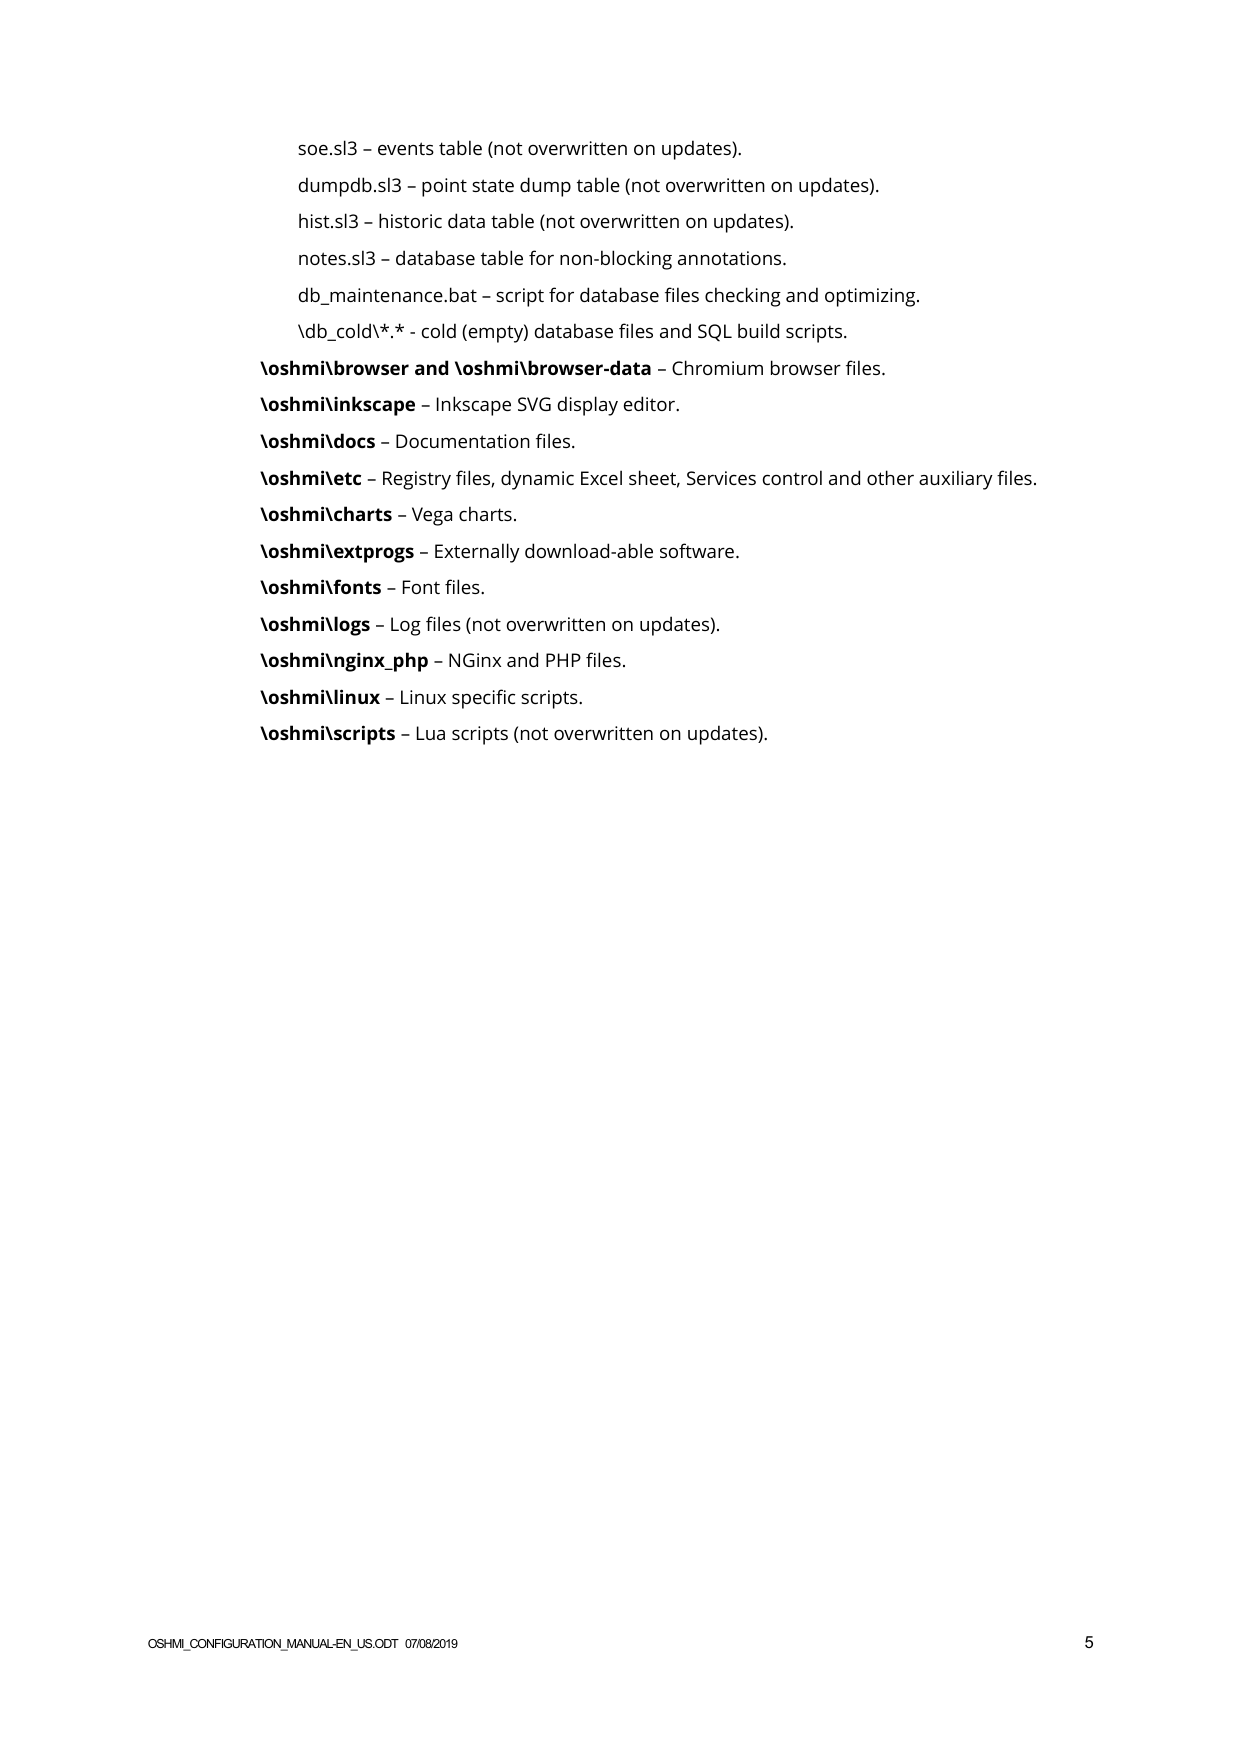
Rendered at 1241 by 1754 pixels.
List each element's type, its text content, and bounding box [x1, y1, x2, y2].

text \oshmi\scripts – Lua scripts (not overwritten on updates). [260, 721, 1093, 746]
text dumpdb.sl3 – point state dump table (not overwritten on updates). [260, 172, 1093, 198]
text \oshmi\docs – Documentation files. [260, 428, 1093, 454]
text soe.sl3 – events table (not overwritten on updates). [260, 136, 1093, 161]
text \oshmi\etc – Registry files, dynamic Excel sheet, Services control and other auxiliary files. [260, 465, 1093, 490]
text \oshmi\linux – Linux specific scripts. [260, 684, 1093, 710]
text db_maintenance.bat – script for database files checking and optimizing. [148, 282, 1093, 308]
text notes.sl3 – database table for non-blocking annotations. [148, 246, 1093, 271]
text hist.sl3 – historic data table (not overwritten on updates). [260, 209, 1093, 234]
text \oshmi\inkscape – Inkscape SVG display editor. [260, 392, 1093, 417]
text \oshmi\logs – Log files (not overwritten on updates). [260, 611, 1093, 637]
text \db_cold\*.* - cold (empty) database files and SQL build scripts. [260, 319, 1093, 344]
text \oshmi\charts – Vega charts. [260, 501, 1093, 527]
text \oshmi\fonts – Font files. [260, 574, 1093, 600]
text \oshmi\extprogs – Externally download-able software. [260, 538, 1093, 563]
text \oshmi\nginx_php – NGinx and PHP files. [260, 648, 1093, 673]
text \oshmi\browser and \oshmi\browser-data – Chromium browser files. [260, 355, 1093, 381]
